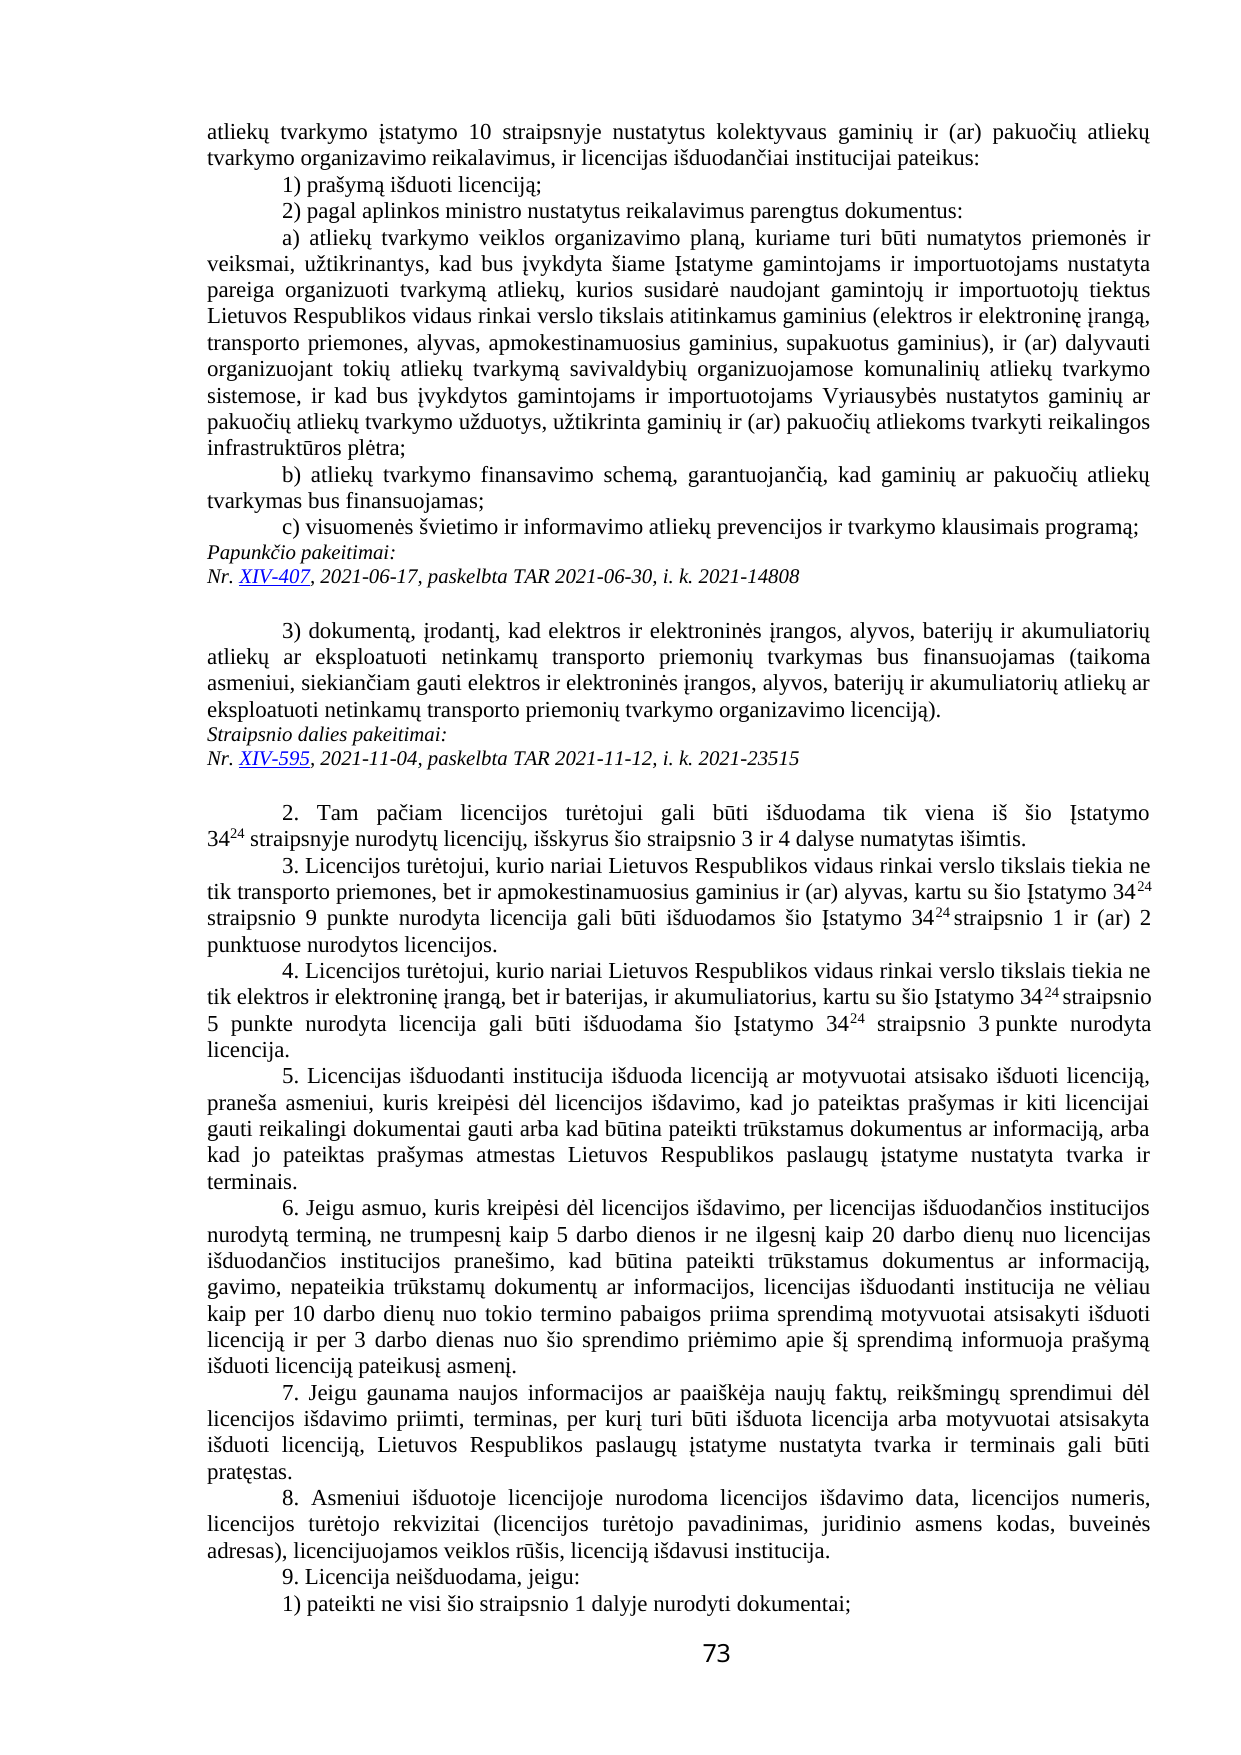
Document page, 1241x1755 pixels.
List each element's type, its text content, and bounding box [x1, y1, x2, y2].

text 2) pagal aplinkos ministro nustatytus reikalavimus parengtus dokumentus: [207, 197, 1152, 223]
text 4. Licencijos turėtojui, kurio nariai Lietuvos Respublikos vidaus rinkai verslo tikslais tiekia ne tik elektros ir elektroninę įrangą, bet ir baterijas, ir akumuliatorius, kartu su šio Įstatymo 3424 straipsnio 5 punkte nurodyta licencija gali būti išduodama šio Įstatymo 3424 straipsnio 3 punkte nurodyta licencija. [207, 957, 1152, 1062]
text Nr. XIV-407, 2021-06-17, paskelbta TAR 2021-06-30, i. k. 2021-14808 [207, 564, 1152, 588]
text Straipsnio dalies pakeitimai: [207, 722, 1152, 746]
text Papunkčio pakeitimai: [207, 540, 1152, 564]
text 2. Tam pačiam licencijos turėtojui gali būti išduodama tik viena iš šio Įstatymo 3424 straipsnyje nurodytų licencijų, išskyrus šio straipsnio 3 ir 4 dalyse numatytas išimtis. [207, 799, 1152, 852]
text 1) prašymą išduoti licenciją; [207, 171, 1152, 197]
text c) visuomenės švietimo ir informavimo atliekų prevencijos ir tvarkymo klausimais programą; [207, 513, 1152, 540]
text 6. Jeigu asmuo, kuris kreipėsi dėl licencijos išdavimo, per licencijas išduodančios institucijos nurodytą terminą, ne trumpesnį kaip 5 darbo dienos ir ne ilgesnį kaip 20 darbo dienų nuo licencijas išduodančios institucijos pranešimo, kad būtina pateikti trūkstamus dokumentus ar informaciją, gavimo, nepateikia trūkstamų dokumentų ar informacijos, licencijas išduodanti institucija ne vėliau kaip per 10 darbo dienų nuo tokio termino pabaigos priima sprendimą motyvuotai atsisakyti išduoti licenciją ir per 3 darbo dienas nuo šio sprendimo priėmimo apie šį sprendimą informuoja prašymą išduoti licenciją pateikusį asmenį. [207, 1194, 1152, 1379]
text b) atliekų tvarkymo finansavimo schemą, garantuojančią, kad gaminių ar pakuočių atliekų tvarkymas bus finansuojamas; [207, 461, 1152, 513]
text 5. Licencijas išduodanti institucija išduoda licenciją ar motyvuotai atsisako išduoti licenciją, praneša asmeniui, kuris kreipėsi dėl licencijos išdavimo, kad jo pateiktas prašymas ir kiti licencijai gauti reikalingi dokumentai gauti arba kad būtina pateikti trūkstamus dokumentus ar informaciją, arba kad jo pateiktas prašymas atmestas Lietuvos Respublikos paslaugų įstatyme nustatyta tvarka ir terminais. [207, 1062, 1152, 1194]
text 3) dokumentą, įrodantį, kad elektros ir elektroninės įrangos, alyvos, baterijų ir akumuliatorių atliekų ar eksploatuoti netinkamų transporto priemonių tvarkymas bus finansuojamas (taikoma asmeniui, siekiančiam gauti elektros ir elektroninės įrangos, alyvos, baterijų ir akumuliatorių atliekų ar eksploatuoti netinkamų transporto priemonių tvarkymo organizavimo licenciją). [207, 617, 1152, 722]
text Nr. XIV-595, 2021-11-04, paskelbta TAR 2021-11-12, i. k. 2021-23515 [207, 746, 1152, 770]
text 1) pateikti ne visi šio straipsnio 1 dalyje nurodyti dokumentai; [207, 1589, 1152, 1616]
text 3. Licencijos turėtojui, kurio nariai Lietuvos Respublikos vidaus rinkai verslo tikslais tiekia ne tik transporto priemones, bet ir apmokestinamuosius gaminius ir (ar) alyvas, kartu su šio Įstatymo 3424 straipsnio 9 punkte nurodyta licencija gali būti išduodamos šio Įstatymo 3424 straipsnio 1 ir (ar) 2 punktuose nurodytos licencijos. [207, 852, 1152, 957]
text 9. Licencija neišduodama, jeigu: [207, 1563, 1152, 1589]
text 7. Jeigu gaunama naujos informacijos ar paaiškėja naujų faktų, reikšmingų sprendimui dėl licencijos išdavimo priimti, terminas, per kurį turi būti išduota licencija arba motyvuotai atsisakyta išduoti licenciją, Lietuvos Respublikos paslaugų įstatyme nustatyta tvarka ir terminais gali būti pratęstas. [207, 1379, 1152, 1484]
text a) atliekų tvarkymo veiklos organizavimo planą, kuriame turi būti numatytos priemonės ir veiksmai, užtikrinantys, kad bus įvykdyta šiame Įstatyme gamintojams ir importuotojams nustatyta pareiga organizuoti tvarkymą atliekų, kurios susidarė naudojant gamintojų ir importuotojų tiektus Lietuvos Respublikos vidaus rinkai verslo tikslais atitinkamus gaminius (elektros ir elektroninę įrangą, transporto priemones, alyvas, apmokestinamuosius gaminius, supakuotus gaminius), ir (ar) dalyvauti organizuojant tokių atliekų tvarkymą savivaldybių organizuojamose komunalinių atliekų tvarkymo sistemose, ir kad bus įvykdytos gamintojams ir importuotojams Vyriausybės nustatytos gaminių ar pakuočių atliekų tvarkymo užduotys, užtikrinta gaminių ir (ar) pakuočių atliekoms tvarkyti reikalingos infrastruktūros plėtra; [207, 223, 1152, 461]
text atliekų tvarkymo įstatymo 10 straipsnyje nustatytus kolektyvaus gaminių ir (ar) pakuočių atliekų tvarkymo organizavimo reikalavimus, ir licencijas išduodančiai institucijai pateikus: [207, 118, 1152, 171]
text 8. Asmeniui išduotoje licencijoje nurodoma licencijos išdavimo data, licencijos numeris, licencijos turėtojo rekvizitai (licencijos turėtojo pavadinimas, juridinio asmens kodas, buveinės adresas), licencijuojamos veiklos rūšis, licenciją išdavusi institucija. [207, 1484, 1152, 1563]
